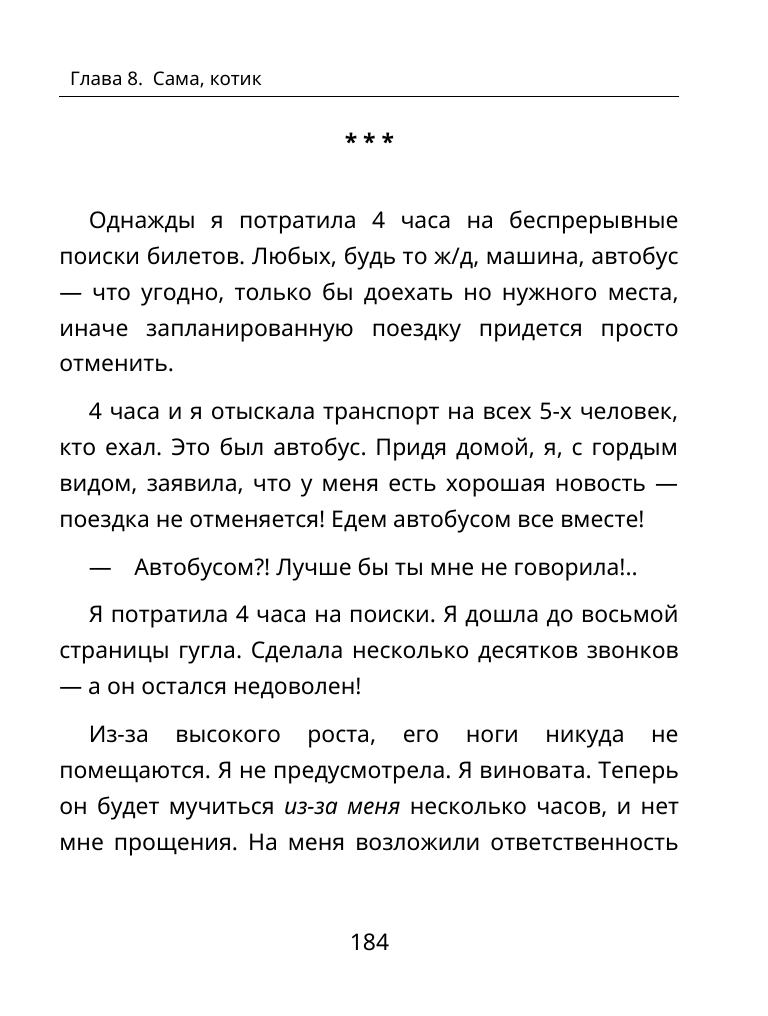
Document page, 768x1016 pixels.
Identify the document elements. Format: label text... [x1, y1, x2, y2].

subtitle * * * [59, 126, 679, 157]
text Из-за высокого роста, его ноги никуда не помещаются. Я не предусмотрела. Я виновата. Теперь он будет мучиться из-за меня несколько часов, и нет мне прощения. На меня возложили ответственность [59, 718, 679, 857]
text 4 часа и я отыскала транспорт на всех 5-х человек, кто ехал. Это был автобус. Придя домой, я, с гордым видом, заявила, что у меня есть хорошая новость — поездка не отменяется! Едем автобусом все вместе! [59, 395, 679, 534]
text Я потратила 4 часа на поиски. Я дошла до восьмой страницы гугла. Сделала несколько десятков звонков — а он остался недоволен! [59, 598, 679, 701]
text Однажды я потратила 4 часа на беспрерывные поиски билетов. Любых, будь то ж/д, машина, автобус — что угодно, только бы доехать но нужного места, иначе запланированную поездку придется просто отменить. [59, 204, 679, 379]
list Автобусом?! Лучше бы ты мне не говорила!.. [59, 551, 679, 582]
